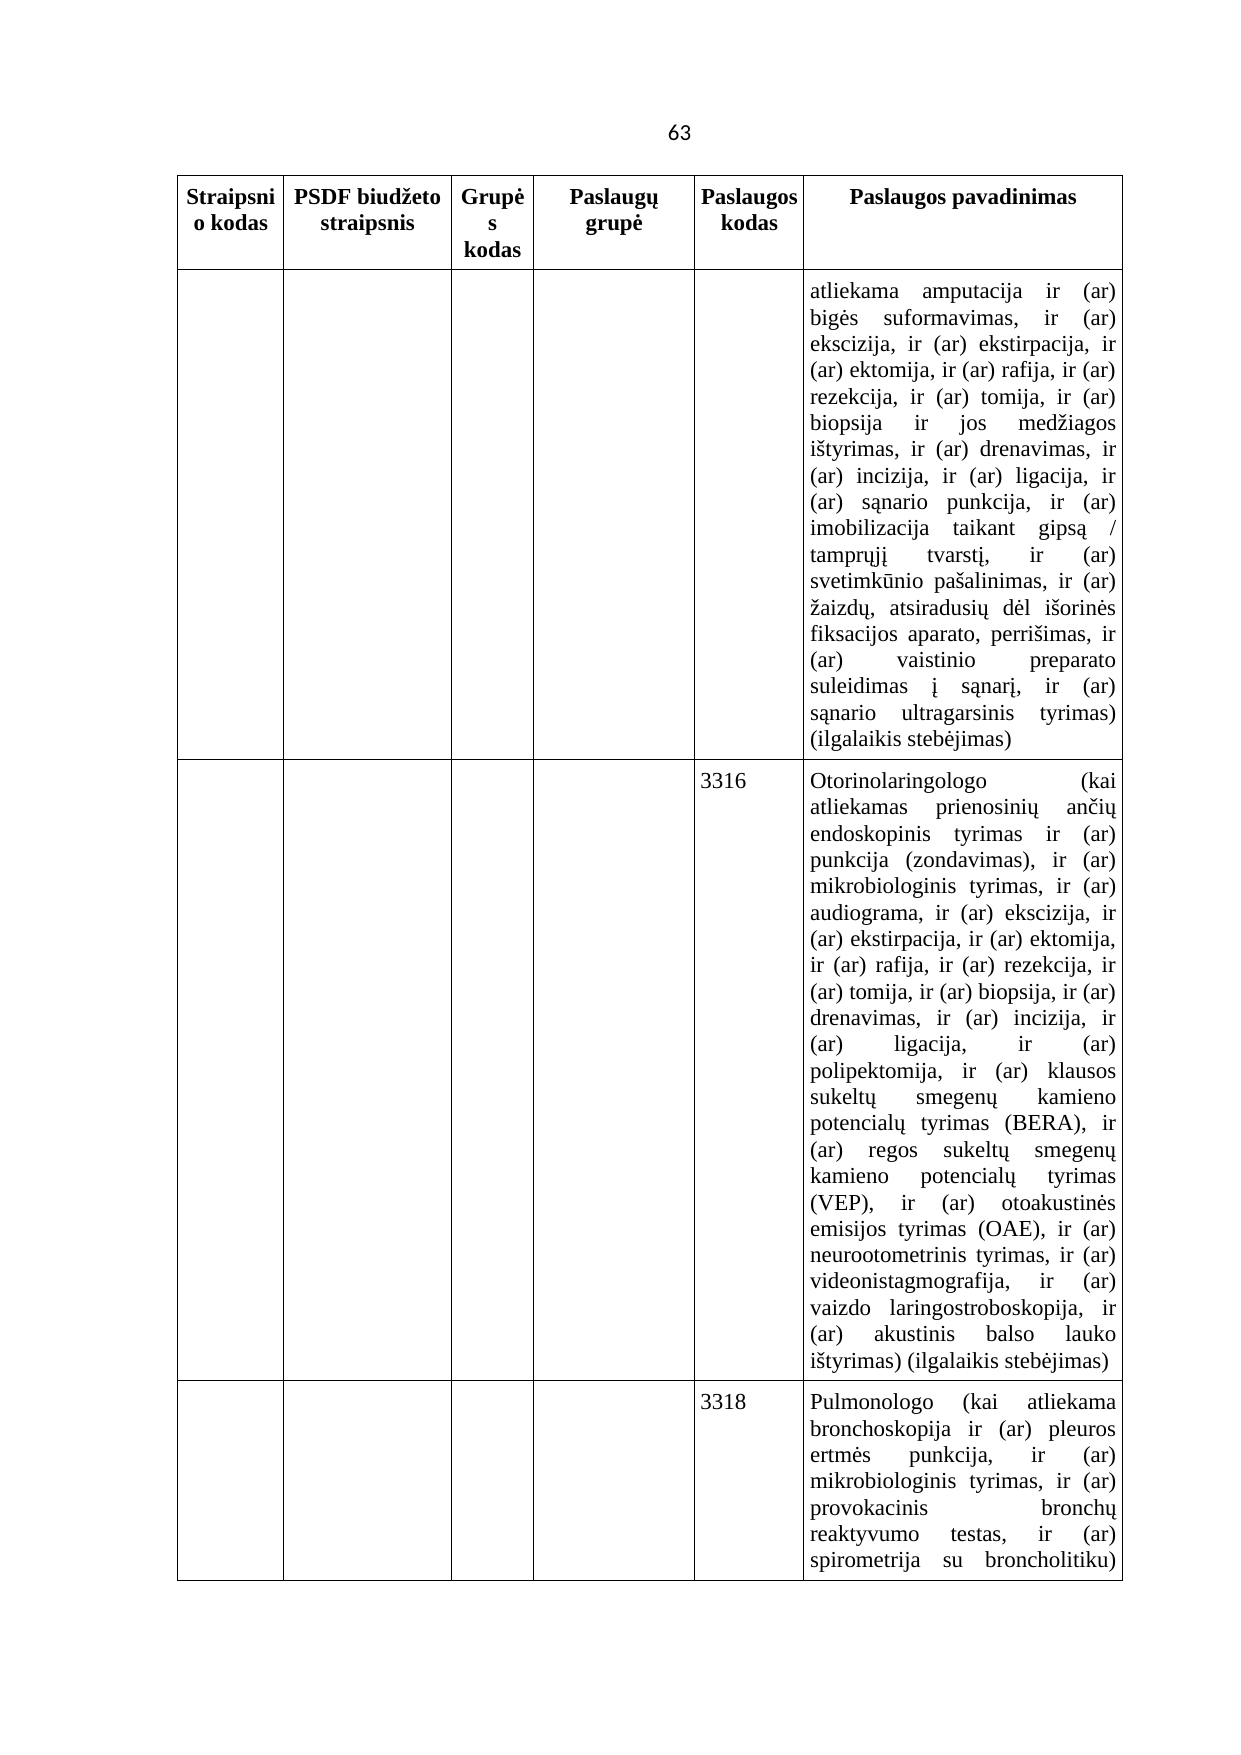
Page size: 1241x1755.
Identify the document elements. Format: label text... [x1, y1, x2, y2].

table_cell Pulmonologo (kai atliekama bronchoskopija ir (ar) pleuros ertmės punkcija, ir (ar) mikrobiologinis tyrimas, ir (ar) provokacinis bronchų reaktyvumo testas, ir (ar) spirometrija su broncholitiku) [804, 1381, 1122, 1580]
table_cell [452, 1381, 533, 1580]
table_header Paslaugos kodas [695, 176, 803, 269]
table_header Straipsnio kodas [178, 176, 283, 269]
table_header Grupės kodas [452, 176, 533, 269]
table_cell [452, 760, 533, 1380]
table_cell [284, 1381, 451, 1580]
table_cell [178, 1381, 283, 1580]
table_cell [534, 760, 694, 1380]
table_cell [284, 760, 451, 1380]
table_cell [178, 760, 283, 1380]
table_cell [534, 1381, 694, 1580]
table_cell [534, 270, 694, 759]
table_cell Otorinolaringologo (kai atliekamas prienosinių ančių endoskopinis tyrimas ir (ar) punkcija (zondavimas), ir (ar) mikrobiologinis tyrimas, ir (ar) audiograma, ir (ar) ekscizija, ir (ar) ekstirpacija, ir (ar) ektomija, ir (ar) rafija, ir (ar) rezekcija, ir (ar) tomija, ir (ar) biopsija, ir (ar) drenavimas, ir (ar) incizija, ir (ar) ligacija, ir (ar) polipektomija, ir (ar) klausos sukeltų smegenų kamieno potencialų tyrimas (BERA), ir (ar) regos sukeltų smegenų kamieno potencialų tyrimas (VEP), ir (ar) otoakustinės emisijos tyrimas (OAE), ir (ar) neurootometrinis tyrimas, ir (ar) videonistagmografija, ir (ar) vaizdo laringostroboskopija, ir (ar) akustinis balso lauko ištyrimas) (ilgalaikis stebėjimas) [804, 760, 1122, 1380]
table_cell [178, 270, 283, 759]
table_cell [284, 270, 451, 759]
table_cell atliekama amputacija ir (ar) bigės suformavimas, ir (ar) ekscizija, ir (ar) ekstirpacija, ir (ar) ektomija, ir (ar) rafija, ir (ar) rezekcija, ir (ar) tomija, ir (ar) biopsija ir jos medžiagos ištyrimas, ir (ar) drenavimas, ir (ar) incizija, ir (ar) ligacija, ir (ar) sąnario punkcija, ir (ar) imobilizacija taikant gipsą / tamprųjį tvarstį, ir (ar) svetimkūnio pašalinimas, ir (ar) žaizdų, atsiradusių dėl išorinės fiksacijos aparato, perrišimas, ir (ar) vaistinio preparato suleidimas į sąnarį, ir (ar) sąnario ultragarsinis tyrimas) (ilgalaikis stebėjimas) [804, 270, 1122, 759]
table_cell 3316 [695, 760, 803, 1380]
table_cell [452, 270, 533, 759]
table_header Paslaugų grupė [534, 176, 694, 269]
table_header PSDF biudžeto straipsnis [284, 176, 451, 269]
table_header Paslaugos pavadinimas [804, 176, 1122, 269]
table_cell 3318 [695, 1381, 803, 1580]
table_cell [695, 270, 803, 759]
